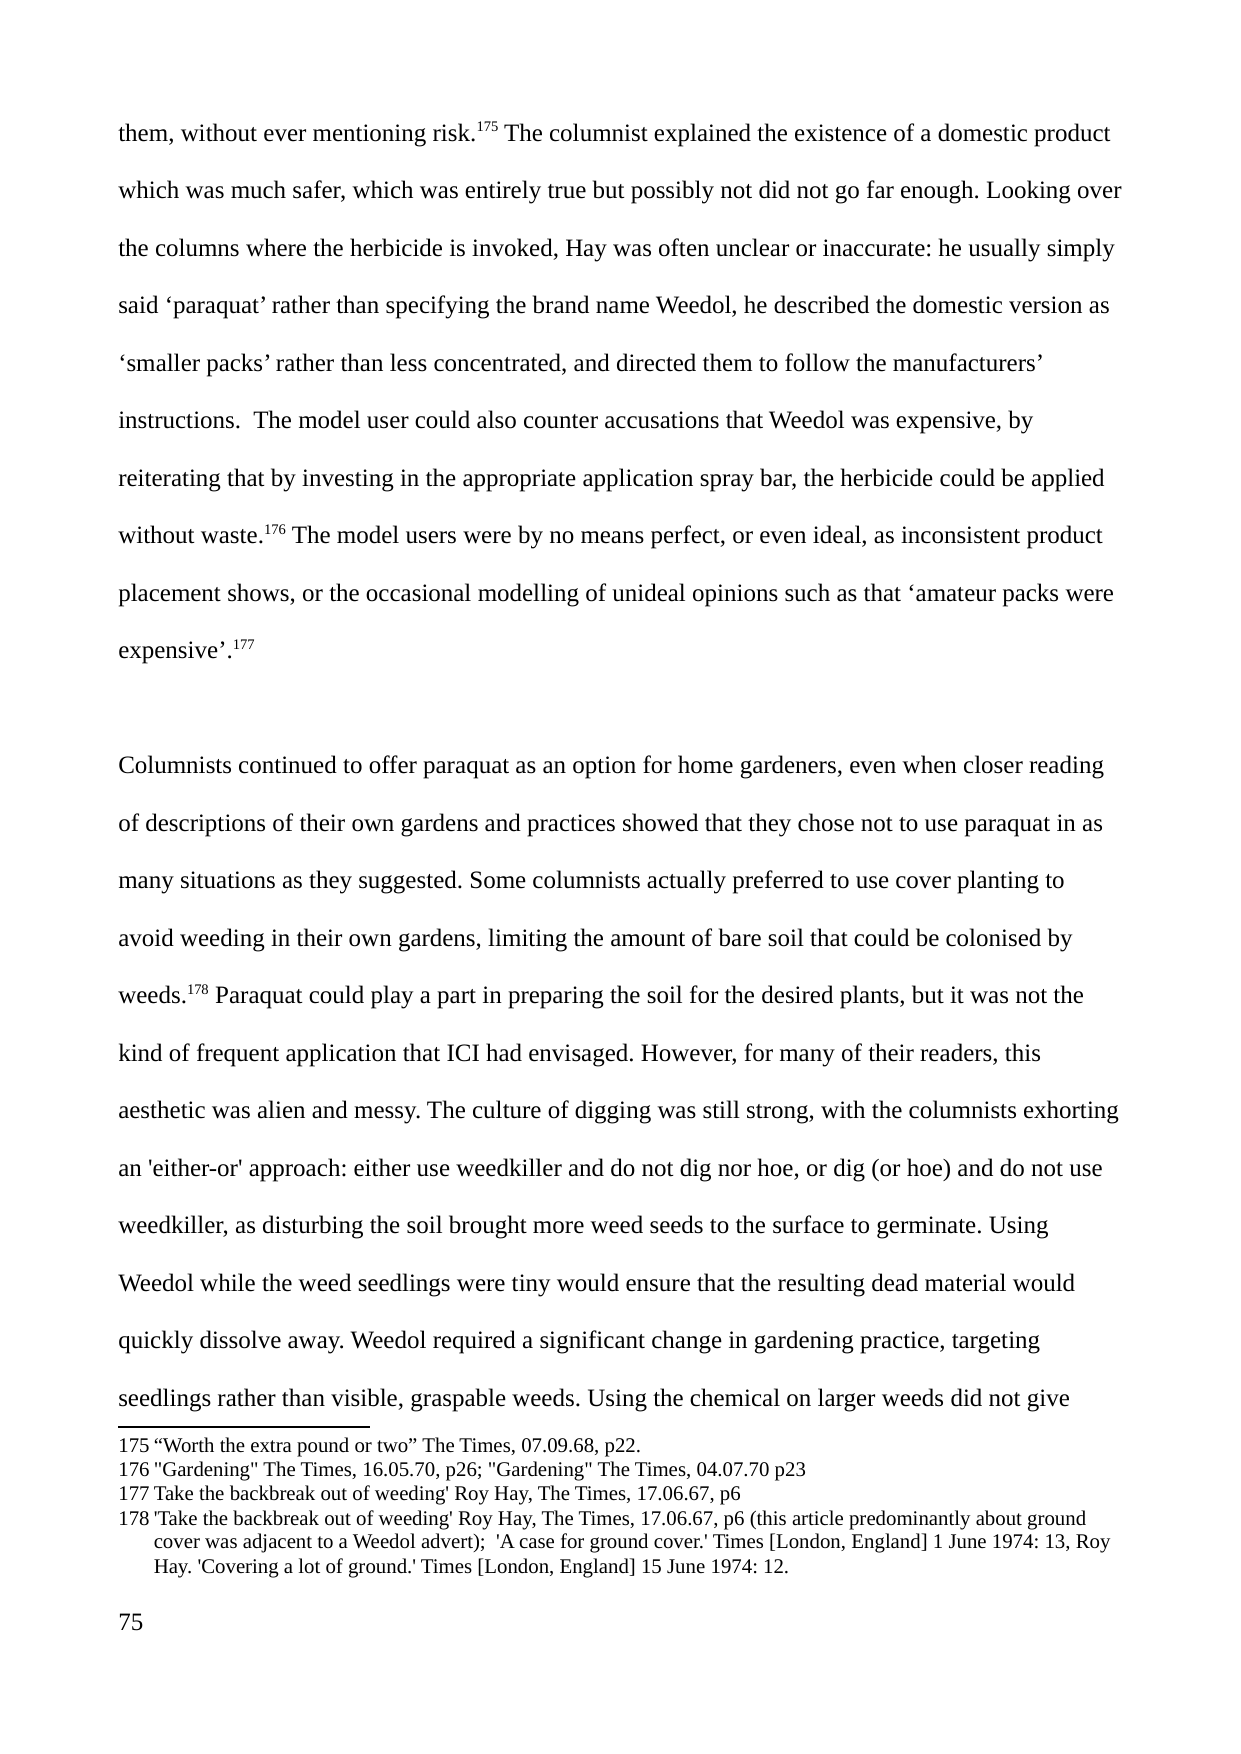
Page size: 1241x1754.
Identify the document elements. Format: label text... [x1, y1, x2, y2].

text Take the backbreak out of weeding' Roy Hay, The Times, 17.06.67, p6 [118, 1481, 1122, 1505]
text “Worth the extra pound or two” The Times, 07.09.68, p22. [118, 1433, 1122, 1457]
text them, without ever mentioning risk. The columnist explained the existence of a domestic product which was much safer, which was entirely true but possibly not did not go far enough. Looking over the columns where the herbicide is invoked, Hay was often unclear or inaccurate: he usually simply said ‘paraquat’ rather than specifying the brand name Weedol, he described the domestic version as ‘smaller packs’ rather than less concentrated, and directed them to follow the manufacturers’ instructions. The model user could also counter accusations that Weedol was expensive, by reiterating that by investing in the appropriate application spray bar, the herbicide could be applied without waste. The model users were by no means perfect, or even ideal, as inconsistent product placement shows, or the occasional modelling of unideal opinions such as that ‘amateur packs were expensive’. [118, 118, 1122, 664]
text Columnists continued to offer paraquat as an option for home gardeners, even when closer reading of descriptions of their own gardens and practices showed that they chose not to use paraquat in as many situations as they suggested. Some columnists actually preferred to use cover planting to avoid weeding in their own gardens, limiting the amount of bare soil that could be colonised by weeds. Paraquat could play a part in preparing the soil for the desired plants, but it was not the kind of frequent application that ICI had envisaged. However, for many of their readers, this aesthetic was alien and messy. The culture of digging was still strong, with the columnists exhorting an 'either-or' approach: either use weedkiller and do not dig nor hoe, or dig (or hoe) and do not use weedkiller, as disturbing the soil brought more weed seeds to the surface to germinate. Using Weedol while the weed seedlings were tiny would ensure that the resulting dead material would quickly dissolve away. Weedol required a significant change in gardening practice, targeting seedlings rather than visible, graspable weeds. Using the chemical on larger weeds did not give [118, 751, 1122, 1412]
text 'Take the backbreak out of weeding' Roy Hay, The Times, 17.06.67, p6 (this article predominantly about ground cover was adjacent to a Weedol advert); 'A case for ground cover.' Times [London, England] 1 June 1974: 13, Roy Hay. 'Covering a lot of ground.' Times [London, England] 15 June 1974: 12. [118, 1505, 1122, 1578]
text "Gardening" The Times, 16.05.70, p26; "Gardening" The Times, 04.07.70 p23 [118, 1457, 1122, 1481]
